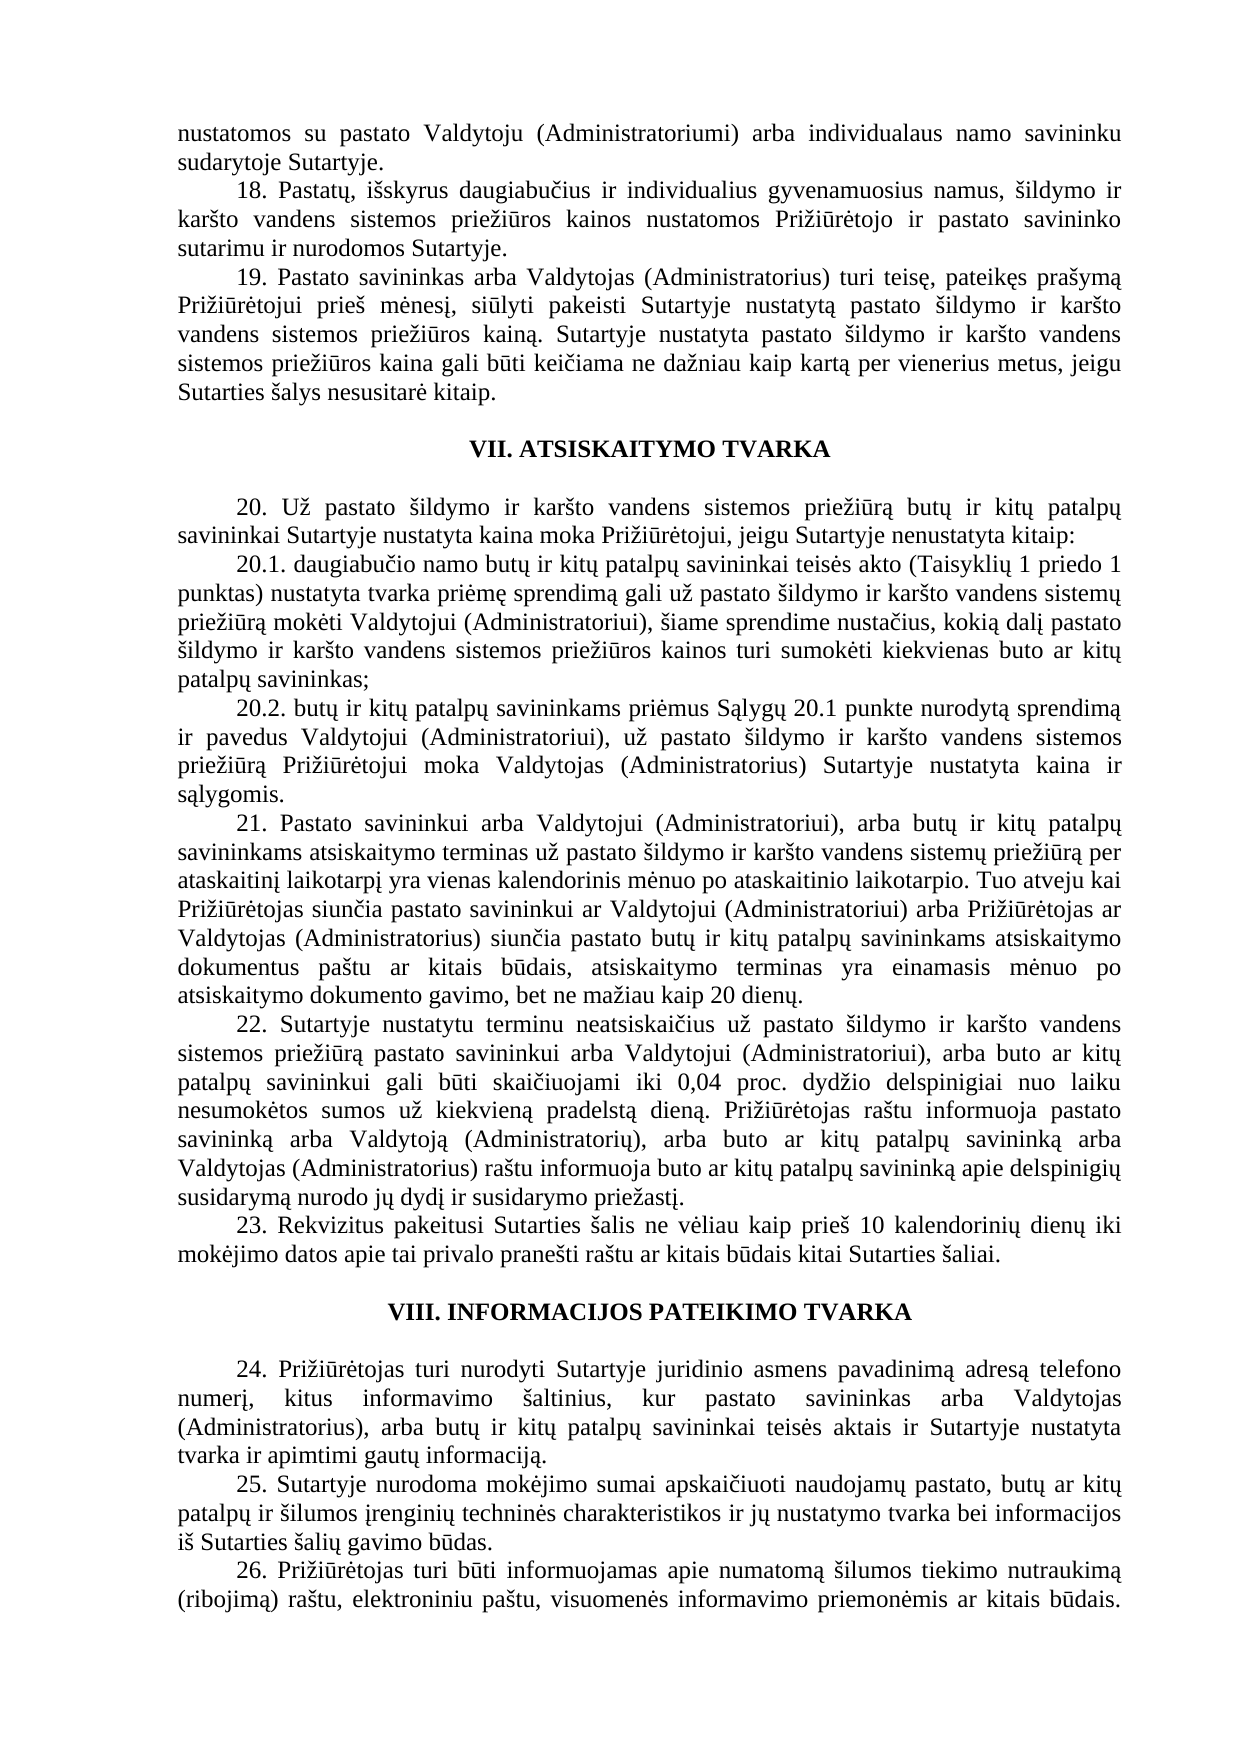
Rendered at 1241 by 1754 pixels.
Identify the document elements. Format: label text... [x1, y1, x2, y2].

text 26. Prižiūrėtojas turi būti informuojamas apie numatomą šilumos tiekimo nutraukimą (ribojimą) raštu, elektroniniu paštu, visuomenės informavimo priemonėmis ar kitais būdais. [177, 1556, 1122, 1613]
text 22. Sutartyje nustatytu terminu neatsiskaičius už pastato šildymo ir karšto vandens sistemos priežiūrą pastato savininkui arba Valdytojui (Administratoriui), arba buto ar kitų patalpų savininkui gali būti skaičiuojami iki 0,04 proc. dydžio delspinigiai nuo laiku nesumokėtos sumos už kiekvieną pradelstą dieną. Prižiūrėtojas raštu informuoja pastato savininką arba Valdytoją (Administratorių), arba buto ar kitų patalpų savininką arba Valdytojas (Administratorius) raštu informuoja buto ar kitų patalpų savininką apie delspinigių susidarymą nurodo jų dydį ir susidarymo priežastį. [177, 1009, 1122, 1211]
text 20. Už pastato šildymo ir karšto vandens sistemos priežiūrą butų ir kitų patalpų savininkai Sutartyje nustatyta kaina moka Prižiūrėtojui, jeigu Sutartyje nenustatyta kitaip: [177, 492, 1122, 549]
text nustatomos su pastato Valdytoju (Administratoriumi) arba individualaus namo savininku sudarytoje Sutartyje. [177, 118, 1122, 176]
text VIII. INFORMACIJOS PATEIKIMO TVARKA [177, 1297, 1122, 1326]
text 18. Pastatų, išskyrus daugiabučius ir individualius gyvenamuosius namus, šildymo ir karšto vandens sistemos priežiūros kainos nustatomos Prižiūrėtojo ir pastato savininko sutarimu ir nurodomos Sutartyje. [177, 176, 1122, 262]
text 24. Prižiūrėtojas turi nurodyti Sutartyje juridinio asmens pavadinimą adresą telefono numerį, kitus informavimo šaltinius, kur pastato savininkas arba Valdytojas (Administratorius), arba butų ir kitų patalpų savininkai teisės aktais ir Sutartyje nustatyta tvarka ir apimtimi gautų informaciją. [177, 1354, 1122, 1469]
text 21. Pastato savininkui arba Valdytojui (Administratoriui), arba butų ir kitų patalpų savininkams atsiskaitymo terminas už pastato šildymo ir karšto vandens sistemų priežiūrą per ataskaitinį laikotarpį yra vienas kalendorinis mėnuo po ataskaitinio laikotarpio. Tuo atveju kai Prižiūrėtojas siunčia pastato savininkui ar Valdytojui (Administratoriui) arba Prižiūrėtojas ar Valdytojas (Administratorius) siunčia pastato butų ir kitų patalpų savininkams atsiskaitymo dokumentus paštu ar kitais būdais, atsiskaitymo terminas yra einamasis mėnuo po atsiskaitymo dokumento gavimo, bet ne mažiau kaip 20 dienų. [177, 808, 1122, 1009]
text 20.2. butų ir kitų patalpų savininkams priėmus Sąlygų 20.1 punkte nurodytą sprendimą ir pavedus Valdytojui (Administratoriui), už pastato šildymo ir karšto vandens sistemos priežiūrą Prižiūrėtojui moka Valdytojas (Administratorius) Sutartyje nustatyta kaina ir sąlygomis. [177, 693, 1122, 808]
text 20.1. daugiabučio namo butų ir kitų patalpų savininkai teisės akto (Taisyklių 1 priedo 1 punktas) nustatyta tvarka priėmę sprendimą gali už pastato šildymo ir karšto vandens sistemų priežiūrą mokėti Valdytojui (Administratoriui), šiame sprendime nustačius, kokią dalį pastato šildymo ir karšto vandens sistemos priežiūros kainos turi sumokėti kiekvienas buto ar kitų patalpų savininkas; [177, 549, 1122, 693]
text 25. Sutartyje nurodoma mokėjimo sumai apskaičiuoti naudojamų pastato, butų ar kitų patalpų ir šilumos įrenginių techninės charakteristikos ir jų nustatymo tvarka bei informacijos iš Sutarties šalių gavimo būdas. [177, 1469, 1122, 1556]
text 23. Rekvizitus pakeitusi Sutarties šalis ne vėliau kaip prieš 10 kalendorinių dienų iki mokėjimo datos apie tai privalo pranešti raštu ar kitais būdais kitai Sutarties šaliai. [177, 1211, 1122, 1268]
text 19. Pastato savininkas arba Valdytojas (Administratorius) turi teisę, pateikęs prašymą Prižiūrėtojui prieš mėnesį, siūlyti pakeisti Sutartyje nustatytą pastato šildymo ir karšto vandens sistemos priežiūros kainą. Sutartyje nustatyta pastato šildymo ir karšto vandens sistemos priežiūros kaina gali būti keičiama ne dažniau kaip kartą per vienerius metus, jeigu Sutarties šalys nesusitarė kitaip. [177, 262, 1122, 406]
text VII. ATSISKAITYMO TVARKA [177, 434, 1122, 463]
